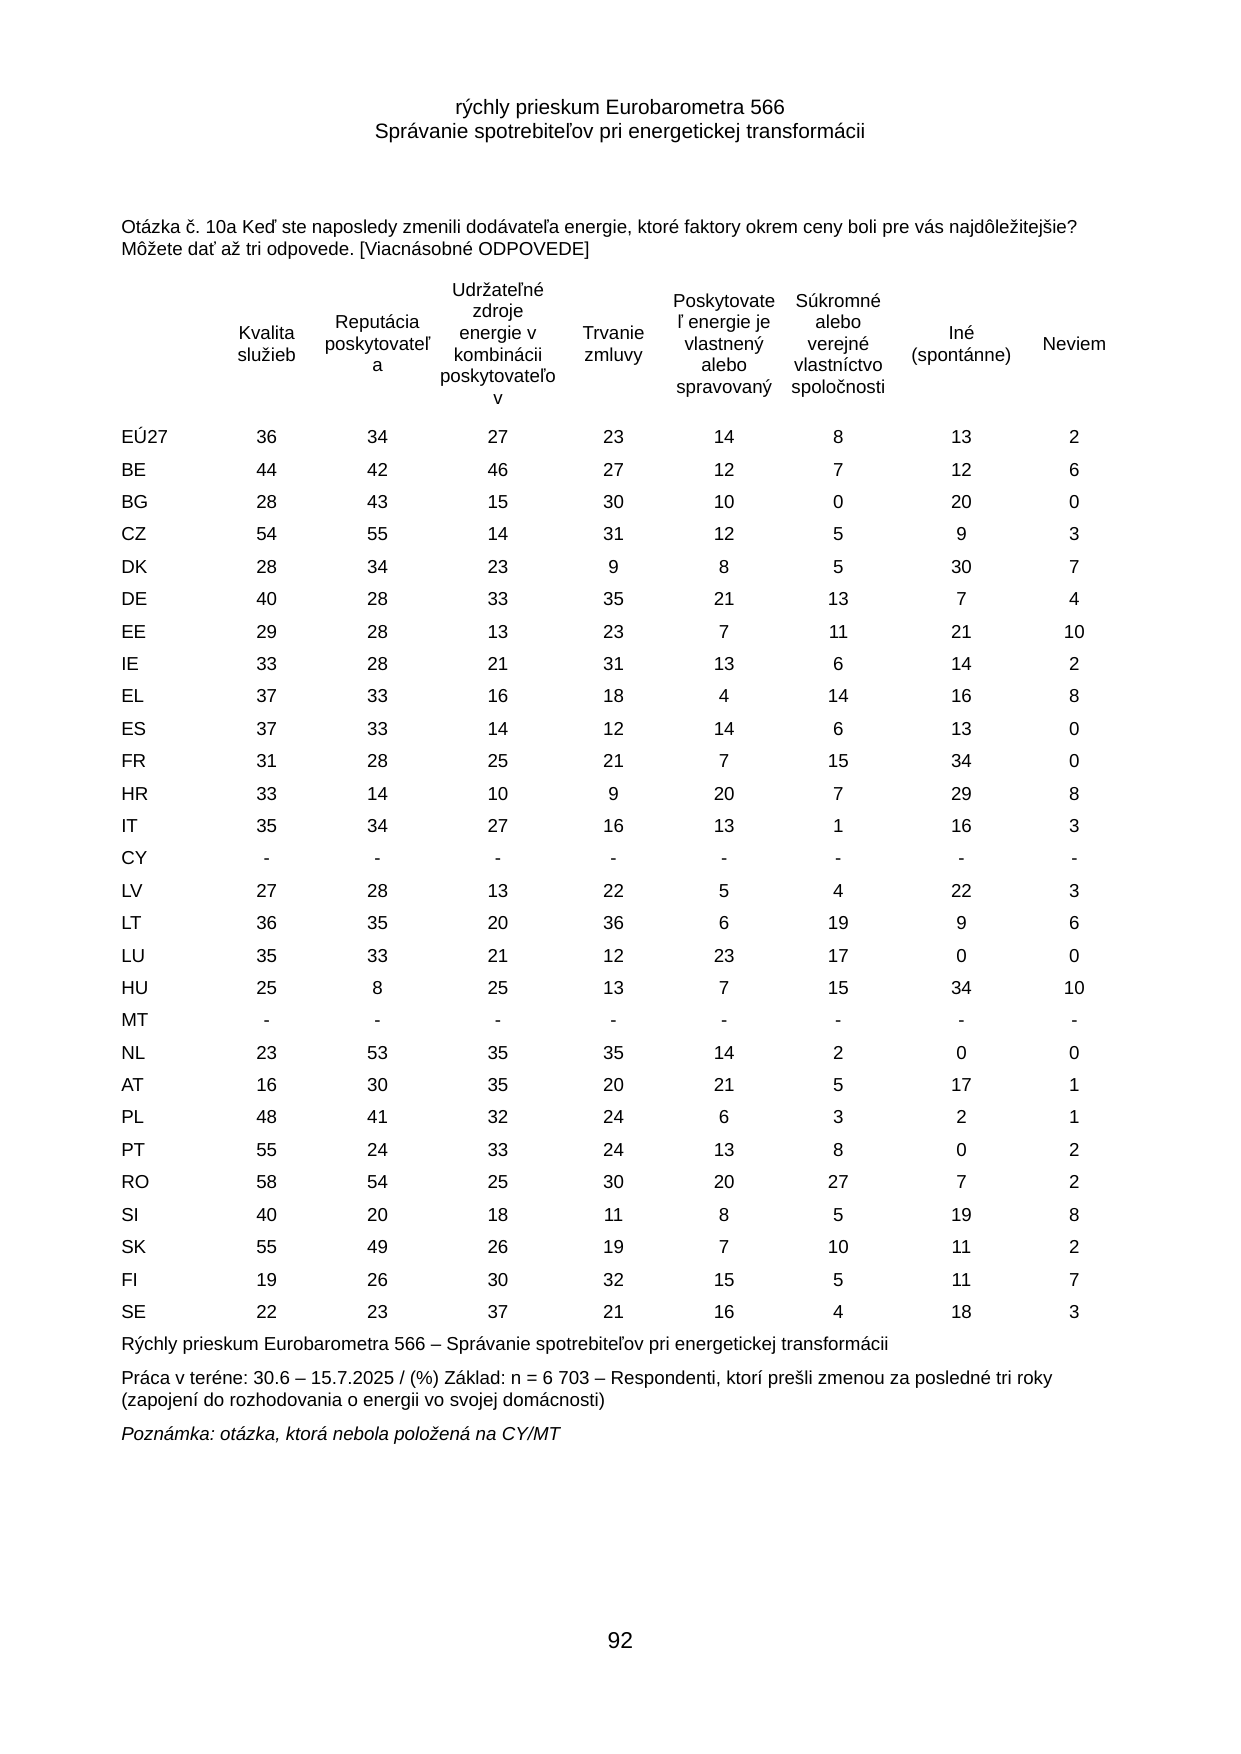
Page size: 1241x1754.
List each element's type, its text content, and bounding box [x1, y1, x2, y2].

table_cell 10 [1026, 971, 1122, 1004]
table_cell - [1026, 842, 1122, 874]
table_cell 32 [559, 1263, 668, 1295]
table_cell 18 [896, 1295, 1026, 1328]
table_cell 16 [559, 809, 668, 842]
table_cell 35 [437, 1036, 559, 1068]
table_cell FI [118, 1263, 215, 1295]
table_cell 35 [437, 1069, 559, 1101]
table_cell 13 [668, 809, 780, 842]
table_cell 5 [780, 518, 896, 550]
table_cell - [559, 842, 668, 874]
table_cell 7 [668, 971, 780, 1004]
table_cell 21 [559, 745, 668, 777]
table_cell 21 [896, 615, 1026, 647]
table_cell 3 [1026, 1295, 1122, 1328]
table_cell 21 [668, 1069, 780, 1101]
table_cell 14 [437, 712, 559, 744]
table_cell 6 [668, 907, 780, 939]
table_cell 29 [215, 615, 318, 647]
table_cell 33 [318, 712, 437, 744]
table_cell Reputácia poskytovateľa [318, 266, 437, 421]
table_cell 6 [1026, 453, 1122, 485]
table_cell - [780, 1004, 896, 1036]
table_cell 9 [559, 550, 668, 583]
table_cell 13 [437, 874, 559, 907]
table_cell 15 [437, 485, 559, 518]
table_cell 6 [668, 1101, 780, 1133]
table_cell 20 [437, 907, 559, 939]
table_cell 15 [780, 745, 896, 777]
table_cell 34 [896, 971, 1026, 1004]
table_cell HU [118, 971, 215, 1004]
table_cell 48 [215, 1101, 318, 1133]
table_cell 28 [318, 648, 437, 680]
table_cell 34 [318, 809, 437, 842]
table_cell CZ [118, 518, 215, 550]
table_cell 8 [780, 421, 896, 453]
table_cell 3 [780, 1101, 896, 1133]
table_cell 28 [318, 583, 437, 615]
table_cell 14 [318, 777, 437, 809]
table_cell 34 [318, 421, 437, 453]
table_cell 2 [896, 1101, 1026, 1133]
table_cell 46 [437, 453, 559, 485]
table_cell MT [118, 1004, 215, 1036]
table_header Otázka č. 10a Keď ste naposledy zmenili dodávateľa energie, ktoré faktory okrem ceny boli pre vás najdôležitejšie? Môžete dať až tri odpovede. [Viacnásobné ODPOVEDE] [118, 209, 1122, 266]
table_cell 14 [668, 712, 780, 744]
table_cell 30 [437, 1263, 559, 1295]
table_cell 14 [668, 1036, 780, 1068]
table_cell 12 [559, 939, 668, 971]
table_cell [118, 266, 215, 421]
table_cell 7 [896, 1166, 1026, 1198]
table_cell 37 [215, 712, 318, 744]
table_cell 16 [896, 680, 1026, 712]
table_cell 40 [215, 583, 318, 615]
table_cell 12 [559, 712, 668, 744]
table_cell 11 [780, 615, 896, 647]
table_cell 1 [780, 809, 896, 842]
table_cell 23 [668, 939, 780, 971]
table_cell - [437, 842, 559, 874]
table_cell CY [118, 842, 215, 874]
table_cell 20 [559, 1069, 668, 1101]
table_cell 23 [559, 421, 668, 453]
table_cell 4 [780, 874, 896, 907]
table_cell IE [118, 648, 215, 680]
table_cell Poznámka: otázka, ktorá nebola položená na CY/MT [118, 1418, 1122, 1450]
table_cell 13 [437, 615, 559, 647]
table_cell 31 [559, 648, 668, 680]
table_cell 13 [559, 971, 668, 1004]
table_cell SK [118, 1231, 215, 1263]
table_cell 20 [668, 777, 780, 809]
table_cell 20 [318, 1198, 437, 1231]
table_cell 10 [668, 485, 780, 518]
table_cell 44 [215, 453, 318, 485]
table_cell 22 [559, 874, 668, 907]
table_cell 21 [437, 648, 559, 680]
table_cell 30 [318, 1069, 437, 1101]
table_cell 10 [780, 1231, 896, 1263]
table_cell IT [118, 809, 215, 842]
table_cell 6 [1026, 907, 1122, 939]
table_cell 55 [318, 518, 437, 550]
table_cell 3 [1026, 809, 1122, 842]
table_cell - [780, 842, 896, 874]
table_cell - [215, 842, 318, 874]
table_cell Iné (spontánne) [896, 266, 1026, 421]
table_cell 6 [780, 648, 896, 680]
table_cell 33 [215, 648, 318, 680]
table_cell 35 [215, 939, 318, 971]
table_cell - [318, 1004, 437, 1036]
table_cell 25 [437, 971, 559, 1004]
table_cell 16 [437, 680, 559, 712]
table_cell 2 [1026, 1166, 1122, 1198]
table_cell 33 [318, 680, 437, 712]
table_cell 25 [437, 745, 559, 777]
table_cell AT [118, 1069, 215, 1101]
table_cell SI [118, 1198, 215, 1231]
table_cell 6 [780, 712, 896, 744]
table_cell 21 [559, 1295, 668, 1328]
table_cell 2 [1026, 421, 1122, 453]
table_cell 20 [668, 1166, 780, 1198]
table_cell 0 [1026, 712, 1122, 744]
table_cell 12 [668, 518, 780, 550]
table_cell 14 [780, 680, 896, 712]
table_cell 7 [896, 583, 1026, 615]
table_cell 7 [780, 453, 896, 485]
table_cell 8 [668, 1198, 780, 1231]
table_cell - [668, 1004, 780, 1036]
table_cell 25 [437, 1166, 559, 1198]
table_cell 8 [780, 1133, 896, 1166]
table_cell 13 [668, 648, 780, 680]
table_cell 35 [559, 1036, 668, 1068]
table_cell 5 [780, 1263, 896, 1295]
table_cell 26 [318, 1263, 437, 1295]
table_cell 4 [1026, 583, 1122, 615]
table_cell 33 [437, 1133, 559, 1166]
table_cell 13 [780, 583, 896, 615]
table_cell ES [118, 712, 215, 744]
table_cell 54 [318, 1166, 437, 1198]
table_cell Práca v teréne: 30.6 – 15.7.2025 / (%) Základ: n = 6 703 – Respondenti, ktorí prešli zmenou za posledné tri roky (zapojení do rozhodovania o energii vo svojej domácnosti) [118, 1360, 1122, 1417]
table_cell 31 [559, 518, 668, 550]
table_cell 0 [896, 1036, 1026, 1068]
table_cell 35 [559, 583, 668, 615]
table_cell 55 [215, 1231, 318, 1263]
table_cell 11 [896, 1231, 1026, 1263]
table_cell 23 [437, 550, 559, 583]
table_cell 0 [780, 485, 896, 518]
table_cell 36 [559, 907, 668, 939]
table_cell 31 [215, 745, 318, 777]
table_cell 29 [896, 777, 1026, 809]
table_cell - [1026, 1004, 1122, 1036]
table_cell 36 [215, 907, 318, 939]
table_cell 23 [559, 615, 668, 647]
table_cell LV [118, 874, 215, 907]
table_cell 23 [215, 1036, 318, 1068]
table_cell 21 [437, 939, 559, 971]
table_cell 0 [1026, 745, 1122, 777]
table_cell LT [118, 907, 215, 939]
table_cell 53 [318, 1036, 437, 1068]
table_cell 16 [896, 809, 1026, 842]
table_cell - [668, 842, 780, 874]
table_cell 4 [668, 680, 780, 712]
table_cell 41 [318, 1101, 437, 1133]
table_cell - [896, 1004, 1026, 1036]
table_cell 10 [1026, 615, 1122, 647]
table_cell Rýchly prieskum Eurobarometra 566 – Správanie spotrebiteľov pri energetickej transformácii [118, 1328, 1122, 1360]
table_cell 15 [668, 1263, 780, 1295]
table_cell 8 [668, 550, 780, 583]
table_cell 3 [1026, 518, 1122, 550]
table_cell HR [118, 777, 215, 809]
table_cell 8 [1026, 680, 1122, 712]
table_cell NL [118, 1036, 215, 1068]
table_cell BG [118, 485, 215, 518]
table_cell 55 [215, 1133, 318, 1166]
table_cell 20 [896, 485, 1026, 518]
table_cell Udržateľné zdroje energie v kombinácii poskytovateľov [437, 266, 559, 421]
table_cell 24 [559, 1101, 668, 1133]
table_cell 1 [1026, 1069, 1122, 1101]
table_cell 3 [1026, 874, 1122, 907]
table_cell 33 [437, 583, 559, 615]
table_cell 28 [318, 615, 437, 647]
table_cell 12 [896, 453, 1026, 485]
table_cell 35 [318, 907, 437, 939]
table_cell 17 [896, 1069, 1026, 1101]
table_cell 43 [318, 485, 437, 518]
table_cell 17 [780, 939, 896, 971]
table_cell FR [118, 745, 215, 777]
table_cell 30 [896, 550, 1026, 583]
table_cell 16 [668, 1295, 780, 1328]
table_cell - [896, 842, 1026, 874]
table_cell BE [118, 453, 215, 485]
table_cell Trvanie zmluvy [559, 266, 668, 421]
table_cell 42 [318, 453, 437, 485]
table_cell 7 [668, 1231, 780, 1263]
table_cell - [318, 842, 437, 874]
table_cell 33 [318, 939, 437, 971]
table_cell 0 [1026, 939, 1122, 971]
table_cell DK [118, 550, 215, 583]
table_cell 0 [1026, 1036, 1122, 1068]
table_cell Kvalita služieb [215, 266, 318, 421]
table_cell 14 [896, 648, 1026, 680]
table_cell 54 [215, 518, 318, 550]
table_cell 8 [318, 971, 437, 1004]
table_cell 27 [437, 421, 559, 453]
table_cell 16 [215, 1069, 318, 1101]
table_cell 24 [559, 1133, 668, 1166]
table_cell 23 [318, 1295, 437, 1328]
table_cell 9 [896, 907, 1026, 939]
table_cell 5 [780, 1069, 896, 1101]
table_cell 8 [1026, 1198, 1122, 1231]
table_cell PT [118, 1133, 215, 1166]
table_cell EL [118, 680, 215, 712]
table_cell 21 [668, 583, 780, 615]
table_cell Súkromné alebo verejné vlastníctvo spoločnosti [780, 266, 896, 421]
table_cell 11 [896, 1263, 1026, 1295]
table_cell 2 [780, 1036, 896, 1068]
table_cell 12 [668, 453, 780, 485]
table_cell - [559, 1004, 668, 1036]
table_cell 8 [1026, 777, 1122, 809]
table_cell 28 [318, 745, 437, 777]
table_cell 33 [215, 777, 318, 809]
table_cell PL [118, 1101, 215, 1133]
table_cell 35 [215, 809, 318, 842]
table_cell 13 [668, 1133, 780, 1166]
table_cell 37 [437, 1295, 559, 1328]
table_cell SE [118, 1295, 215, 1328]
table_cell - [437, 1004, 559, 1036]
table_cell 36 [215, 421, 318, 453]
table_cell 4 [780, 1295, 896, 1328]
table_cell 37 [215, 680, 318, 712]
table_cell 10 [437, 777, 559, 809]
table_cell EÚ27 [118, 421, 215, 453]
table_cell 9 [896, 518, 1026, 550]
table_cell 22 [215, 1295, 318, 1328]
table_cell 27 [215, 874, 318, 907]
table_cell 13 [896, 421, 1026, 453]
table_cell 19 [559, 1231, 668, 1263]
table_cell DE [118, 583, 215, 615]
table_cell 34 [318, 550, 437, 583]
table_cell 18 [559, 680, 668, 712]
table_cell 15 [780, 971, 896, 1004]
table_cell 24 [318, 1133, 437, 1166]
table_cell 7 [668, 745, 780, 777]
table_cell 0 [896, 939, 1026, 971]
table_cell 27 [437, 809, 559, 842]
table_cell 2 [1026, 648, 1122, 680]
table_cell 34 [896, 745, 1026, 777]
table_cell 11 [559, 1198, 668, 1231]
table_cell 28 [215, 550, 318, 583]
table_cell 32 [437, 1101, 559, 1133]
table_cell 9 [559, 777, 668, 809]
table_cell EE [118, 615, 215, 647]
table_cell 27 [559, 453, 668, 485]
table_cell 28 [215, 485, 318, 518]
table_cell 18 [437, 1198, 559, 1231]
table_cell 40 [215, 1198, 318, 1231]
table_cell 7 [780, 777, 896, 809]
table_cell RO [118, 1166, 215, 1198]
table_cell 0 [896, 1133, 1026, 1166]
table_cell 14 [668, 421, 780, 453]
table_cell 30 [559, 1166, 668, 1198]
table_cell 1 [1026, 1101, 1122, 1133]
table_cell 5 [780, 1198, 896, 1231]
table_cell 25 [215, 971, 318, 1004]
table_cell 7 [1026, 1263, 1122, 1295]
table_cell 28 [318, 874, 437, 907]
table_cell 19 [780, 907, 896, 939]
table_cell 58 [215, 1166, 318, 1198]
table_cell 27 [780, 1166, 896, 1198]
table_cell Neviem [1026, 266, 1122, 421]
table_cell 19 [896, 1198, 1026, 1231]
table_cell 30 [559, 485, 668, 518]
table_cell 49 [318, 1231, 437, 1263]
table_cell 19 [215, 1263, 318, 1295]
table_cell Poskytovateľ energie je vlastnený alebo spravovaný [668, 266, 780, 421]
table_cell 5 [668, 874, 780, 907]
table_cell 2 [1026, 1231, 1122, 1263]
table_cell 2 [1026, 1133, 1122, 1166]
table_cell LU [118, 939, 215, 971]
table_cell 5 [780, 550, 896, 583]
table_cell 7 [668, 615, 780, 647]
table_cell 7 [1026, 550, 1122, 583]
table_cell 0 [1026, 485, 1122, 518]
table_cell - [215, 1004, 318, 1036]
table_cell 13 [896, 712, 1026, 744]
table_cell 26 [437, 1231, 559, 1263]
table_cell 14 [437, 518, 559, 550]
table_cell 22 [896, 874, 1026, 907]
